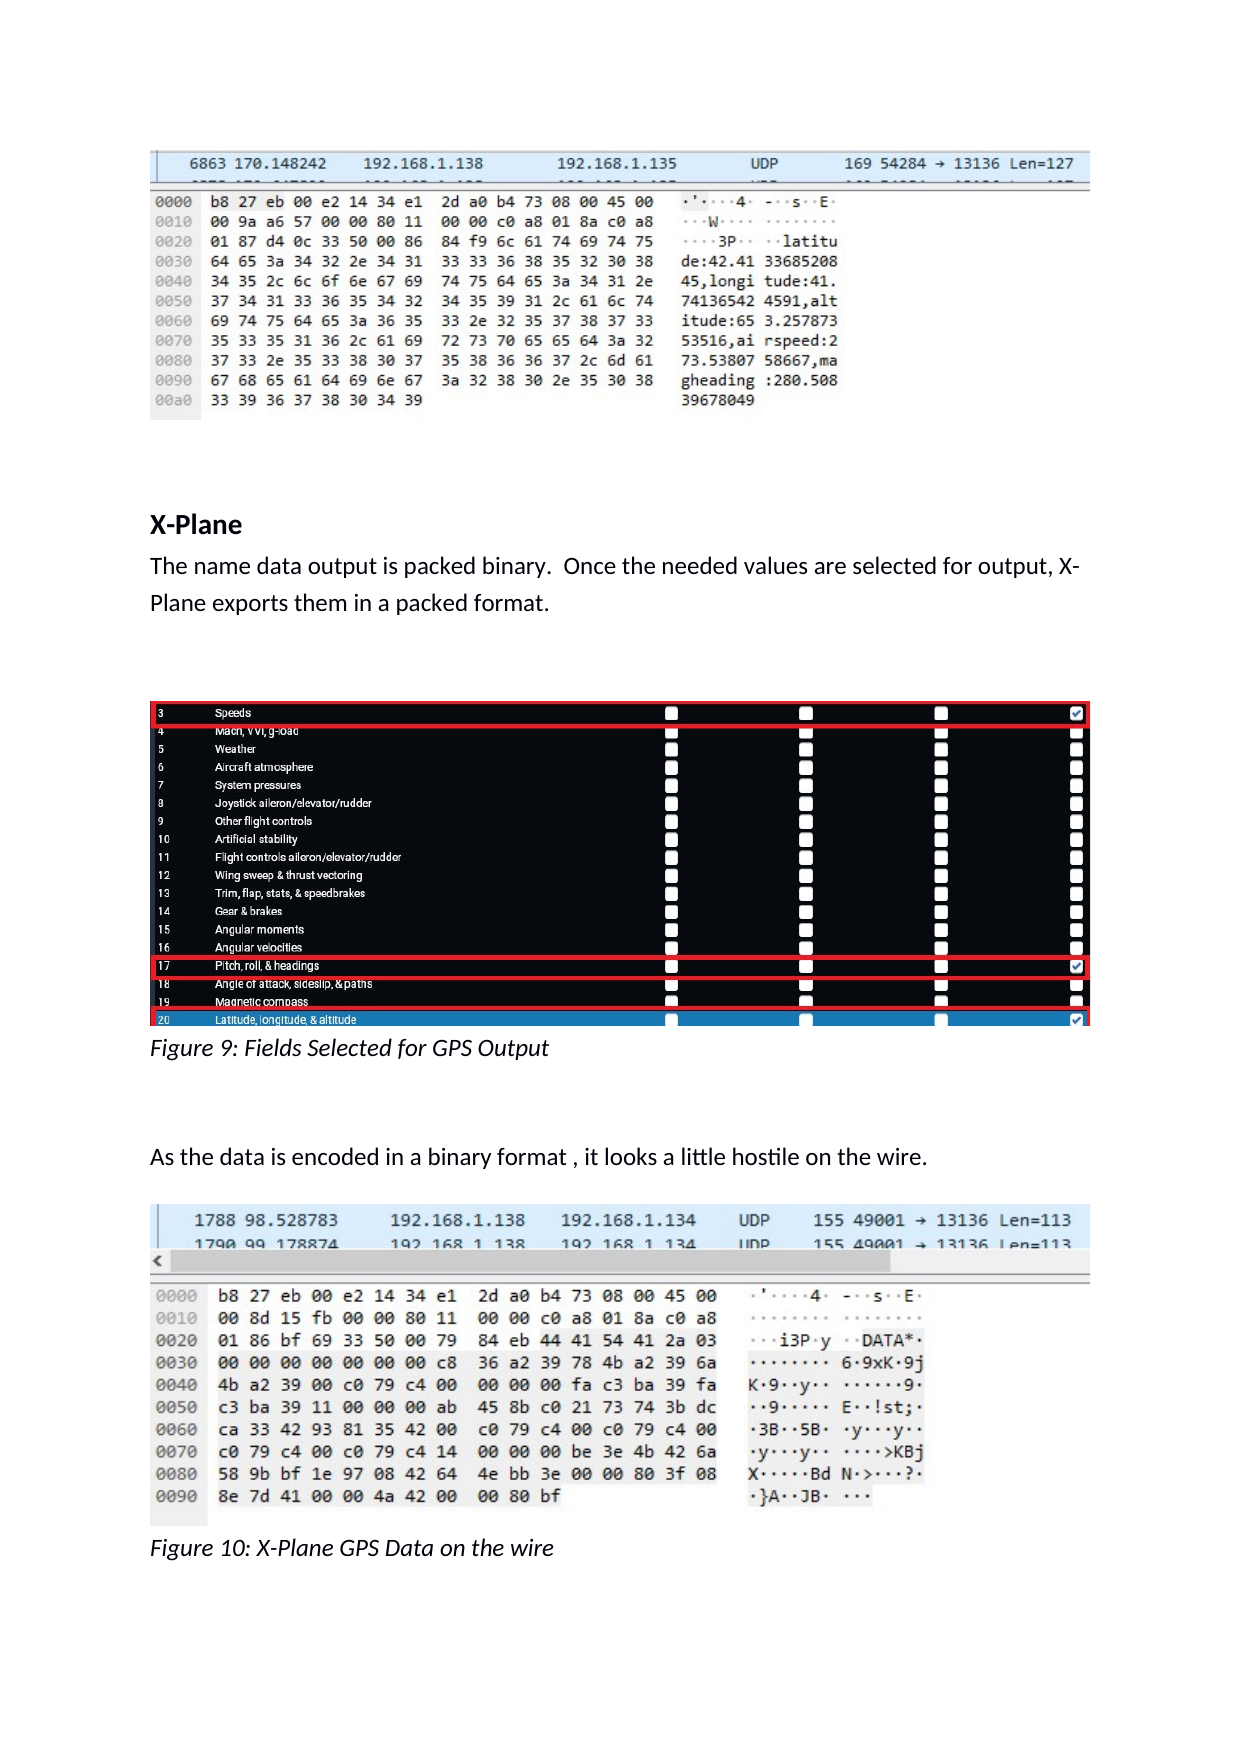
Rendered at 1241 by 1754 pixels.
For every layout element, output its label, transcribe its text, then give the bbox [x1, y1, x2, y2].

text Figure 10: X-Plane GPS Data on the wire [150, 1526, 1090, 1563]
subtitle X-Plane [150, 506, 1090, 542]
picture [150, 1204, 1091, 1526]
text Figure 9: Fields Selected for GPS Output [150, 1026, 1090, 1063]
picture [150, 701, 1091, 1026]
text As the data is encoded in a binary format , it looks a little hostile on the wire. [150, 1141, 1090, 1171]
picture [150, 150, 1091, 420]
text The name data output is packed binary. Once the needed values are selected for output, X-Plane exports them in a packed format. [150, 550, 1090, 617]
